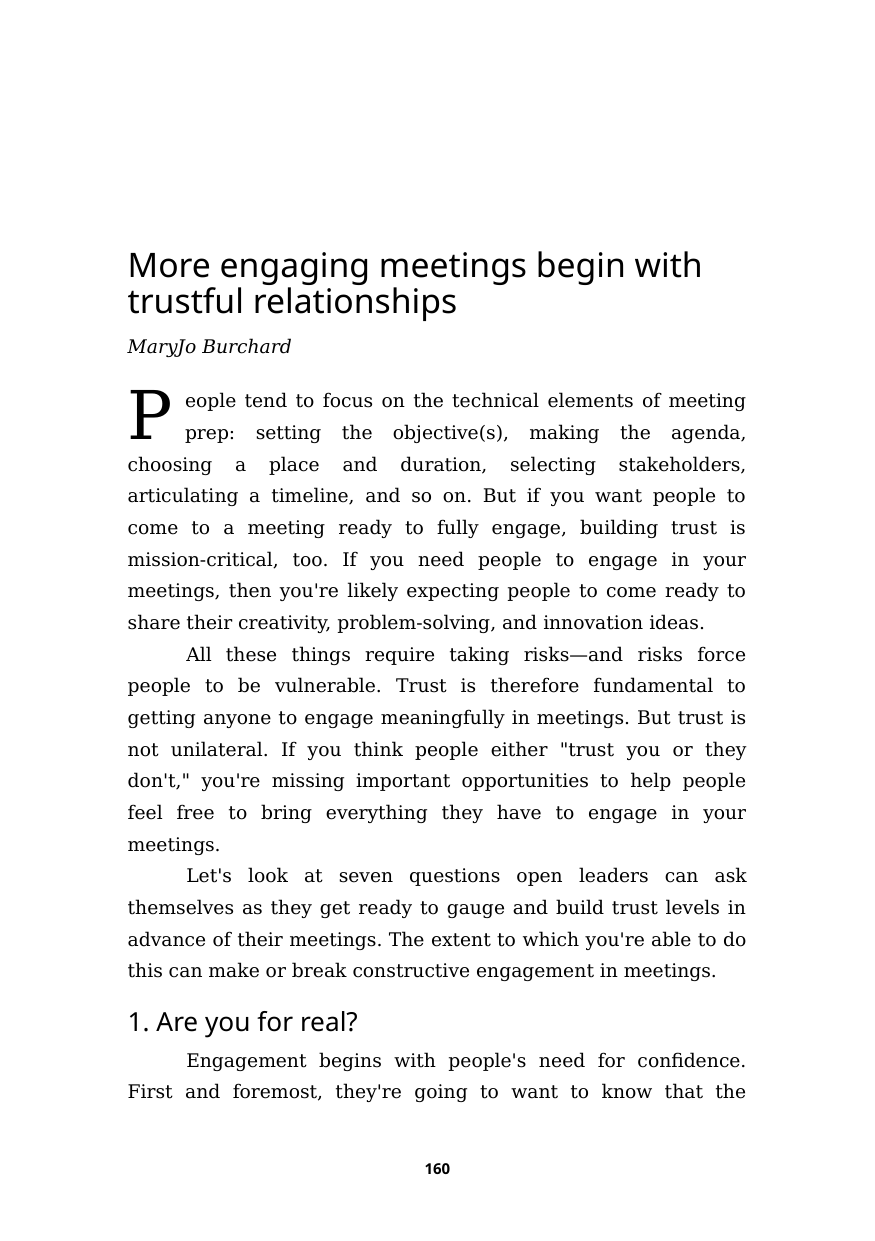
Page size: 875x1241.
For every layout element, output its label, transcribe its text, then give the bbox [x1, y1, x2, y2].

text People tend to focus on the technical elements of meeting prep: setting the objective(s), making the agenda, choosing a place and duration, selecting stakeholders, articulating a timeline, and so on. But if you want people to come to a meeting ready to fully engage, building trust is mission-critical, too. If you need people to engage in your meetings, then you're likely expecting people to come ready to share their creativity, problem-solving, and innovation ideas. [127, 391, 747, 634]
text All these things require taking risks—and risks force people to be vulnerable. Trust is therefore fundamental to getting anyone to engage meaningfully in meetings. But trust is not unilateral. If you think people either "trust you or they don't," you're missing important opportunities to help people feel free to bring everything they have to engage in your meetings. [127, 644, 747, 856]
subtitle More engaging meetings begin with trustful relationships [127, 246, 747, 324]
text MaryJo Burchard [127, 336, 747, 358]
subtitle 1. Are you for real? [127, 1007, 747, 1037]
text Let's look at seven questions open leaders can ask themselves as they get ready to gauge and build trust levels in advance of their meetings. The extent to which you're able to do this can make or break constructive engagement in meetings. [127, 866, 747, 982]
text Engagement begins with people's need for confidence. First and foremost, they're going to want to know that the [127, 1049, 747, 1103]
